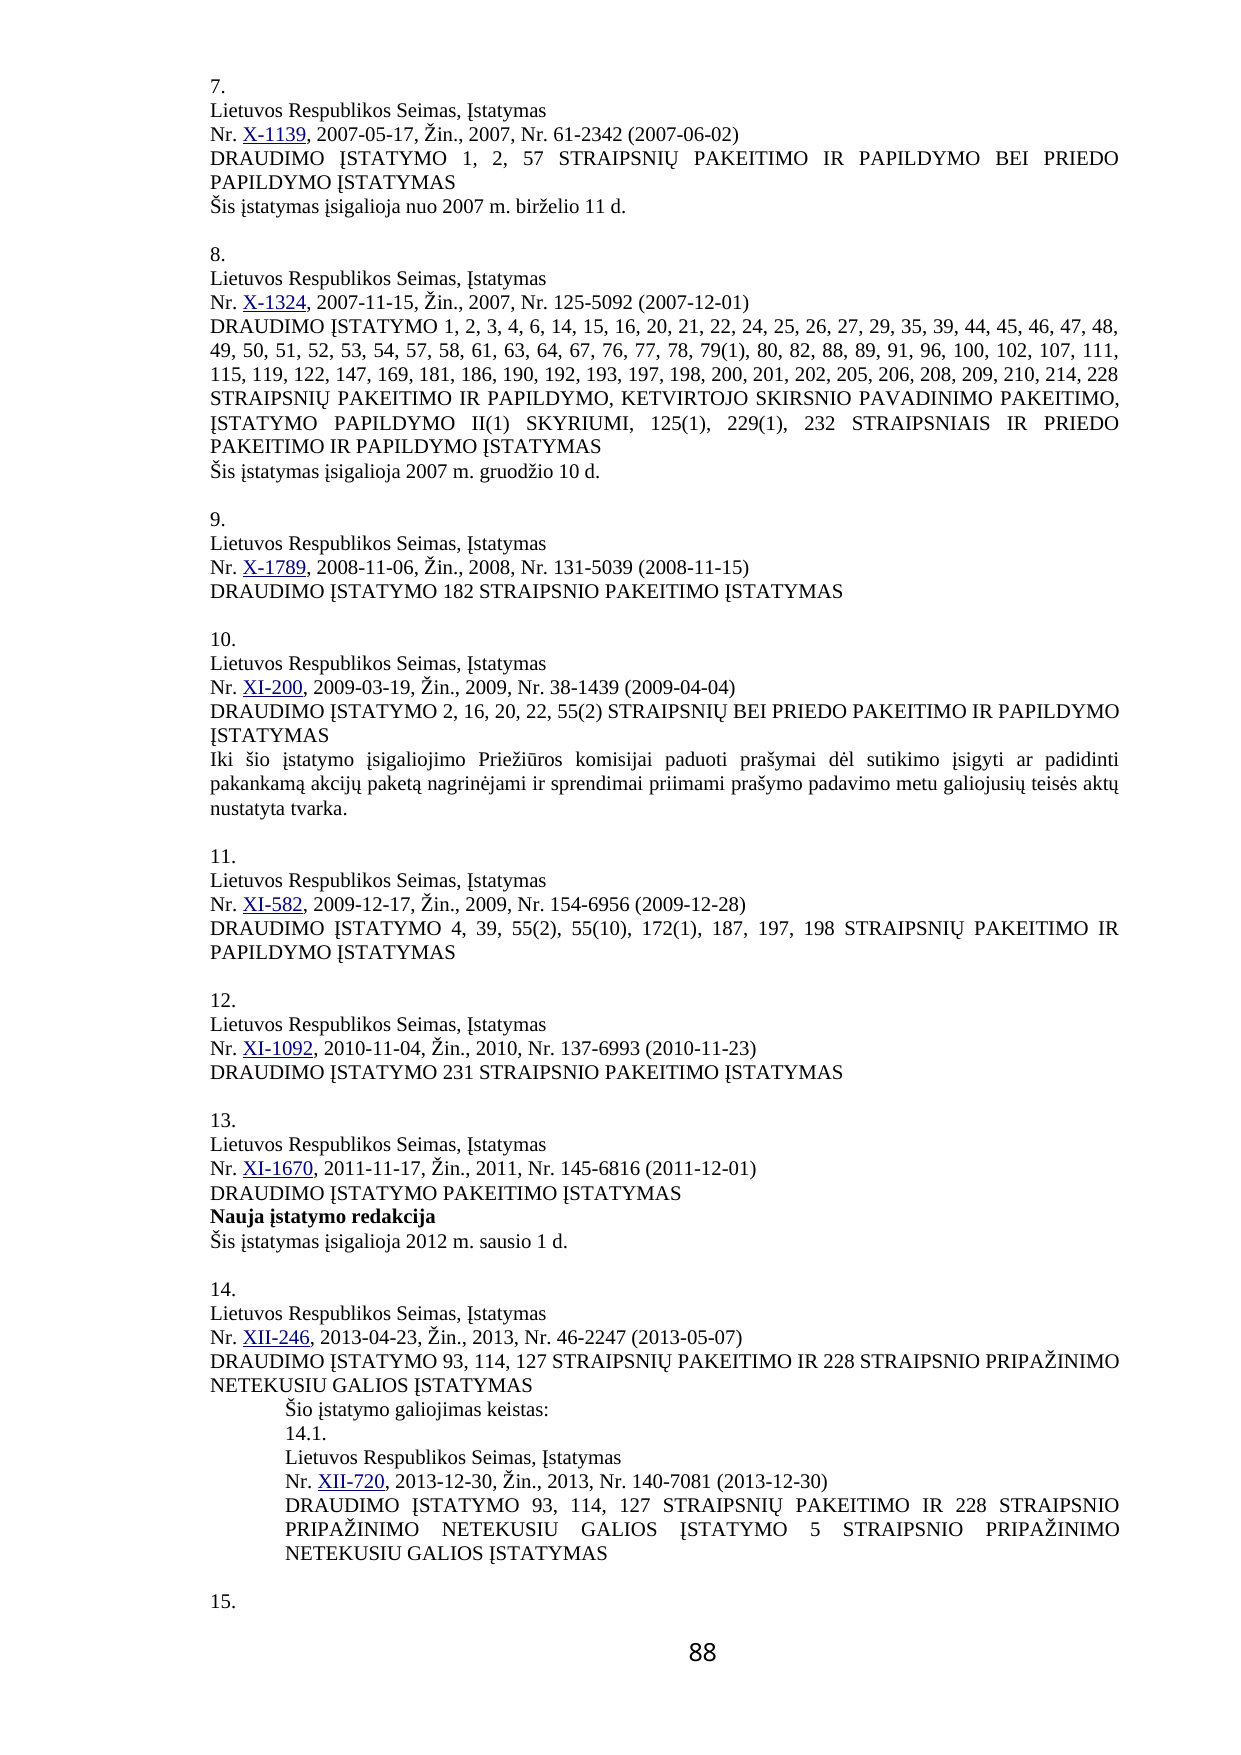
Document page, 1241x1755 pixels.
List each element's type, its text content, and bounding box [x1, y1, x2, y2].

text Nr. X-1139, 2007-05-17, Žin., 2007, Nr. 61-2342 (2007-06-02) [210, 122, 1120, 146]
text Lietuvos Respublikos Seimas, Įstatymas [210, 1132, 1120, 1156]
text 14. [210, 1277, 1120, 1301]
text Lietuvos Respublikos Seimas, Įstatymas [210, 651, 1120, 675]
text Šio įstatymo galiojimas keistas: [210, 1397, 1120, 1421]
text DRAUDIMO ĮSTATYMO 2, 16, 20, 22, 55(2) STRAIPSNIŲ BEI PRIEDO PAKEITIMO IR PAPILDYMO ĮSTATYMAS [210, 699, 1120, 747]
text Lietuvos Respublikos Seimas, Įstatymas [210, 98, 1120, 122]
text Nauja įstatymo redakcija [210, 1204, 1120, 1228]
text DRAUDIMO ĮSTATYMO 4, 39, 55(2), 55(10), 172(1), 187, 197, 198 STRAIPSNIŲ PAKEITIMO IR PAPILDYMO ĮSTATYMAS [210, 916, 1120, 964]
text Nr. XI-1670, 2011-11-17, Žin., 2011, Nr. 145-6816 (2011-12-01) [210, 1156, 1120, 1180]
text 10. [210, 627, 1120, 651]
text DRAUDIMO ĮSTATYMO 231 STRAIPSNIO PAKEITIMO ĮSTATYMAS [210, 1060, 1120, 1084]
text 15. [210, 1589, 1120, 1613]
text Lietuvos Respublikos Seimas, Įstatymas [210, 266, 1120, 290]
text Nr. X-1324, 2007-11-15, Žin., 2007, Nr. 125-5092 (2007-12-01) [210, 290, 1120, 314]
text DRAUDIMO ĮSTATYMO 93, 114, 127 STRAIPSNIŲ PAKEITIMO IR 228 STRAIPSNIO PRIPAŽINIMO NETEKUSIU GALIOS ĮSTATYMO 5 STRAIPSNIO PRIPAŽINIMO NETEKUSIU GALIOS ĮSTATYMAS [285, 1493, 1120, 1565]
text 14.1. [285, 1421, 1120, 1445]
text Lietuvos Respublikos Seimas, Įstatymas [210, 1012, 1120, 1036]
text DRAUDIMO ĮSTATYMO 93, 114, 127 STRAIPSNIŲ PAKEITIMO IR 228 STRAIPSNIO PRIPAŽINIMO NETEKUSIU GALIOS ĮSTATYMAS [210, 1349, 1120, 1397]
text DRAUDIMO ĮSTATYMO 1, 2, 57 STRAIPSNIŲ PAKEITIMO IR PAPILDYMO BEI PRIEDO PAPILDYMO ĮSTATYMAS [210, 146, 1120, 194]
text 9. [210, 507, 1120, 531]
text Nr. XI-582, 2009-12-17, Žin., 2009, Nr. 154-6956 (2009-12-28) [210, 892, 1120, 916]
text 12. [210, 988, 1120, 1012]
text Šis įstatymas įsigalioja nuo 2007 m. birželio 11 d. [210, 194, 1120, 218]
text Lietuvos Respublikos Seimas, Įstatymas [285, 1445, 1120, 1469]
text Lietuvos Respublikos Seimas, Įstatymas [210, 1301, 1120, 1325]
text 7. [210, 73, 1120, 98]
text Šis įstatymas įsigalioja 2007 m. gruodžio 10 d. [210, 458, 1120, 483]
text DRAUDIMO ĮSTATYMO 182 STRAIPSNIO PAKEITIMO ĮSTATYMAS [210, 579, 1120, 603]
text Iki šio įstatymo įsigaliojimo Priežiūros komisijai paduoti prašymai dėl sutikimo įsigyti ar padidinti pakankamą akcijų paketą nagrinėjami ir sprendimai priimami prašymo padavimo metu galiojusių teisės aktų nustatyta tvarka. [210, 747, 1120, 819]
text 11. [210, 843, 1120, 868]
text Nr. XII-720, 2013-12-30, Žin., 2013, Nr. 140-7081 (2013-12-30) [285, 1469, 1120, 1493]
text Nr. XI-200, 2009-03-19, Žin., 2009, Nr. 38-1439 (2009-04-04) [210, 675, 1120, 699]
text Nr. X-1789, 2008-11-06, Žin., 2008, Nr. 131-5039 (2008-11-15) [210, 555, 1120, 579]
text Lietuvos Respublikos Seimas, Įstatymas [210, 868, 1120, 892]
text Nr. XII-246, 2013-04-23, Žin., 2013, Nr. 46-2247 (2013-05-07) [210, 1325, 1120, 1349]
text 8. [210, 242, 1120, 266]
text Šis įstatymas įsigalioja 2012 m. sausio 1 d. [210, 1228, 1120, 1253]
text Nr. XI-1092, 2010-11-04, Žin., 2010, Nr. 137-6993 (2010-11-23) [210, 1036, 1120, 1060]
text Lietuvos Respublikos Seimas, Įstatymas [210, 531, 1120, 555]
text DRAUDIMO ĮSTATYMO PAKEITIMO ĮSTATYMAS [210, 1180, 1120, 1204]
text DRAUDIMO ĮSTATYMO 1, 2, 3, 4, 6, 14, 15, 16, 20, 21, 22, 24, 25, 26, 27, 29, 35, 39, 44, 45, 46, 47, 48, 49, 50, 51, 52, 53, 54, 57, 58, 61, 63, 64, 67, 76, 77, 78, 79(1), 80, 82, 88, 89, 91, 96, 100, 102, 107, 111, 115, 119, 122, 147, 169, 181, 186, 190, 192, 193, 197, 198, 200, 201, 202, 205, 206, 208, 209, 210, 214, 228 STRAIPSNIŲ PAKEITIMO IR PAPILDYMO, KETVIRTOJO SKIRSNIO PAVADINIMO PAKEITIMO, ĮSTATYMO PAPILDYMO II(1) SKYRIUMI, 125(1), 229(1), 232 STRAIPSNIAIS IR PRIEDO PAKEITIMO IR PAPILDYMO ĮSTATYMAS [210, 314, 1120, 458]
text 13. [210, 1108, 1120, 1132]
